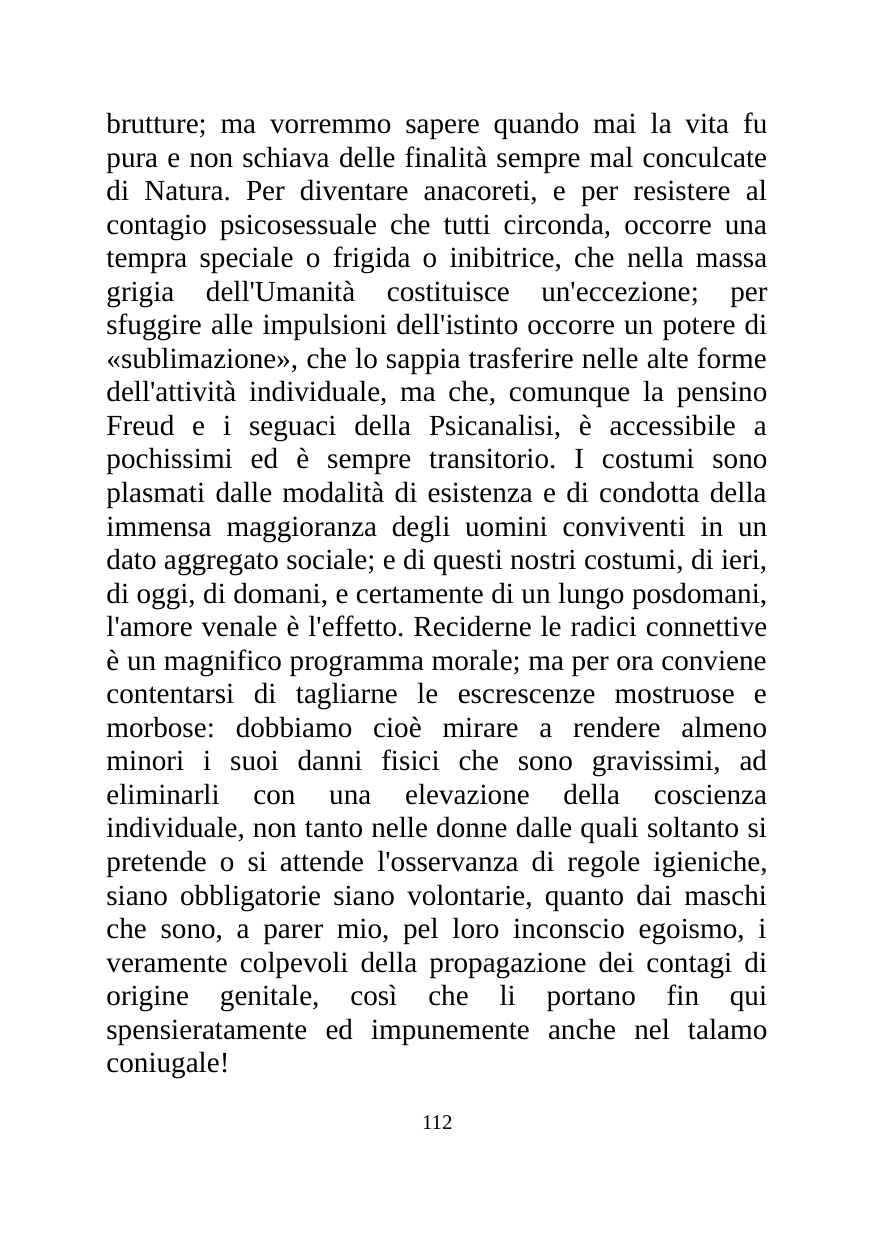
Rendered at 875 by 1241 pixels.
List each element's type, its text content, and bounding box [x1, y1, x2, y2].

text brutture; ma vorremmo sapere quando mai la vita fu pura e non schiava delle finalità sempre mal conculcate di Natura. Per diventare anacoreti, e per resistere al contagio psicosessuale che tutti circonda, occorre una tempra speciale o frigida o inibitrice, che nella massa grigia dell'Umanità costituisce un'eccezione; per sfuggire alle impulsioni dell'istinto occorre un potere di «sublimazione», che lo sappia trasferire nelle alte forme dell'attività individuale, ma che, comunque la pensino Freud e i seguaci della Psicanalisi, è accessibile a pochissimi ed è sempre transitorio. I costumi sono plasmati dalle modalità di esistenza e di condotta della immensa maggioranza degli uomini conviventi in un dato aggregato sociale; e di questi nostri costumi, di ieri, di oggi, di domani, e certamente di un lungo posdomani, l'amore venale è l'effetto. Reciderne le radici connettive è un magnifico programma morale; ma per ora conviene contentarsi di tagliarne le escrescenze mostruose e morbose: dobbiamo cioè mirare a rendere almeno minori i suoi danni fisici che sono gravissimi, ad eliminarli con una elevazione della coscienza individuale, non tanto nelle donne dalle quali soltanto si pretende o si attende l'osservanza di regole igieniche, siano obbligatorie siano volontarie, quanto dai maschi che sono, a parer mio, pel loro inconscio egoismo, i veramente colpevoli della propagazione dei contagi di origine genitale, così che li portano fin qui spensieratamente ed impunemente anche nel talamo coniugale! [106, 106, 768, 1079]
